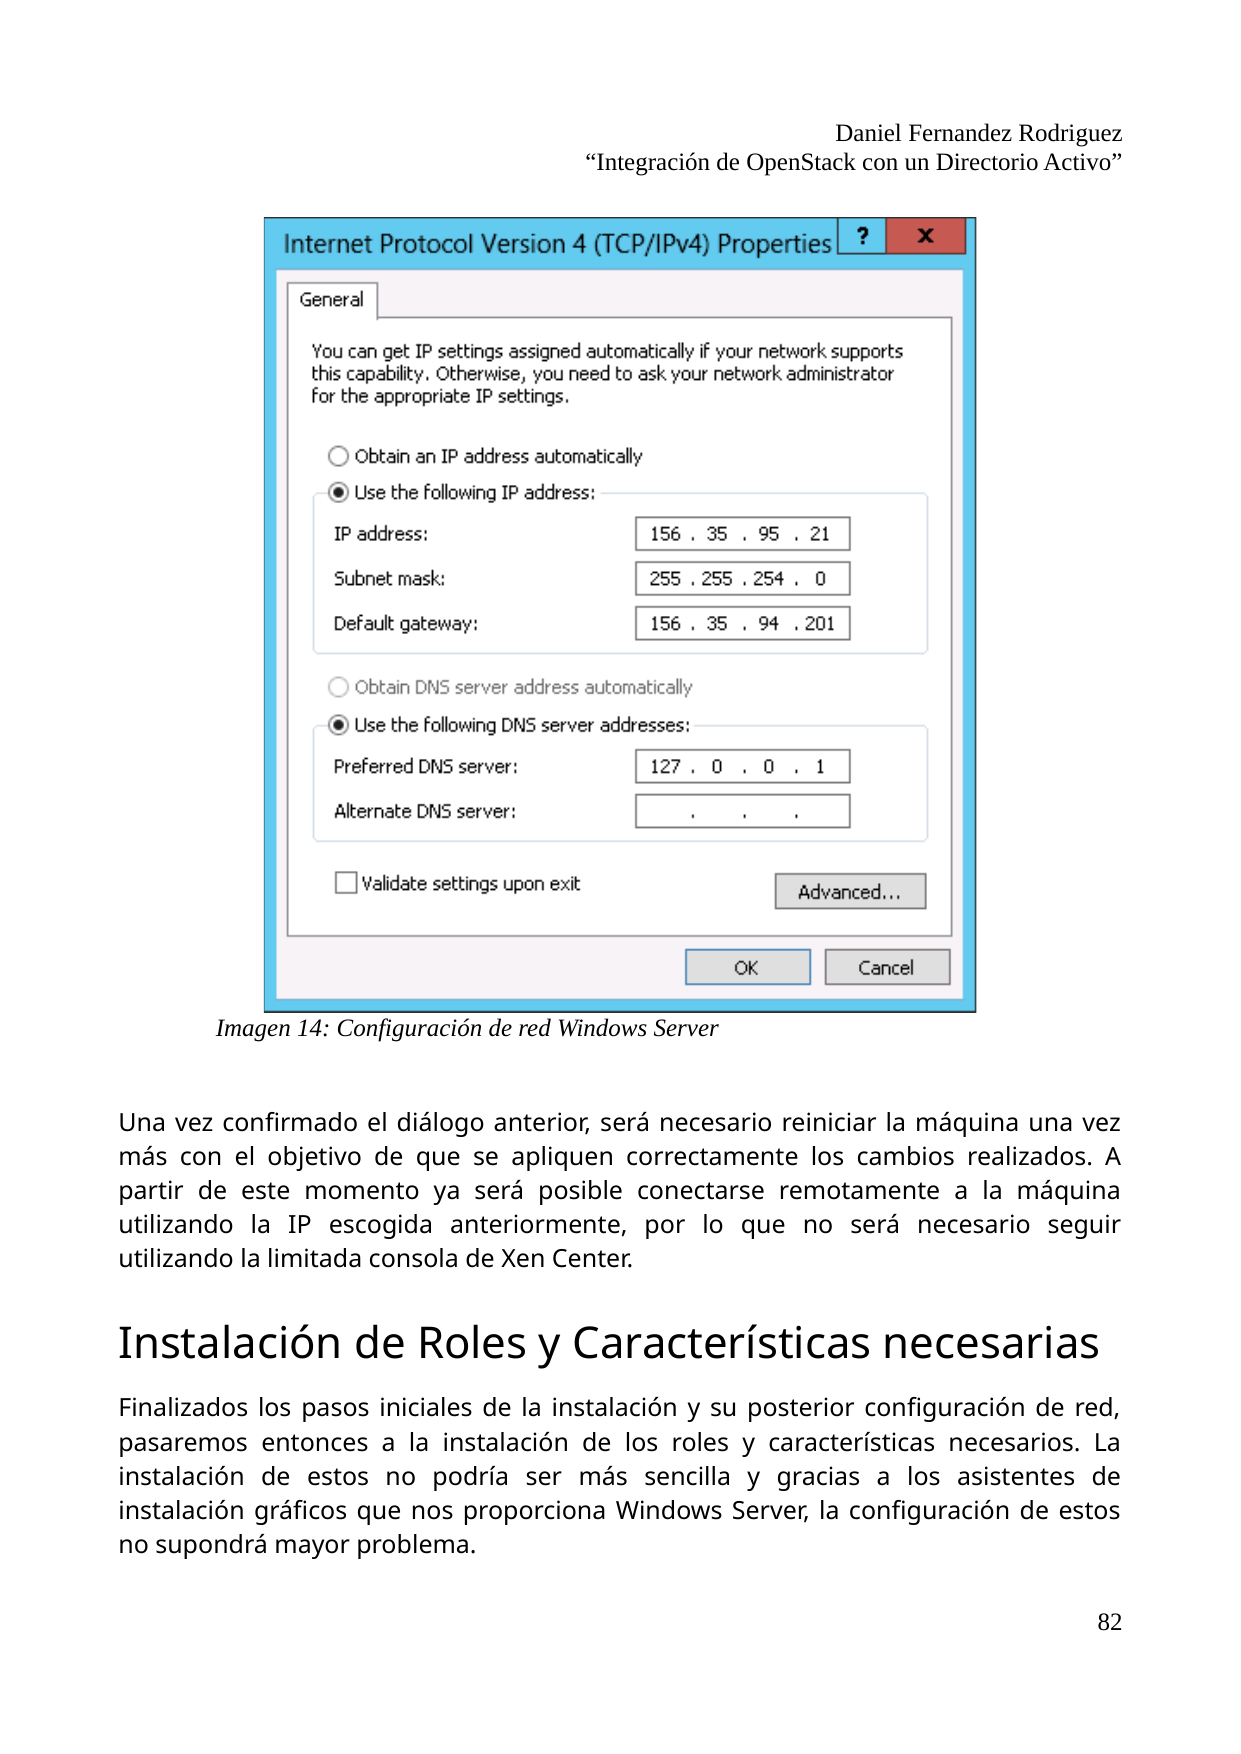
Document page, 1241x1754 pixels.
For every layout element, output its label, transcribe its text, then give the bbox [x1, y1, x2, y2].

text Finalizados los pasos iniciales de la instalación y su posterior configuración de red, pasaremos entonces a la instalación de los roles y características necesarios. La instalación de estos no podría ser más sencilla y gracias a los asistentes de instalación gráficos que nos proporciona Windows Server, la configuración de estos no supondrá mayor problema. [118, 1390, 1122, 1560]
text Una vez confirmado el diálogo anterior, será necesario reiniciar la máquina una vez más con el objetivo de que se apliquen correctamente los cambios realizados. A partir de este momento ya será posible conectarse remotamente a la máquina utilizando la IP escogida anteriormente, por lo que no será necesario seguir utilizando la limitada consola de Xen Center. [118, 1105, 1122, 1275]
subtitle Instalación de Roles y Características necesarias [118, 1312, 1122, 1372]
picture [263, 217, 977, 1013]
text Imagen 14: Configuración de red Windows Server [216, 1013, 1025, 1041]
